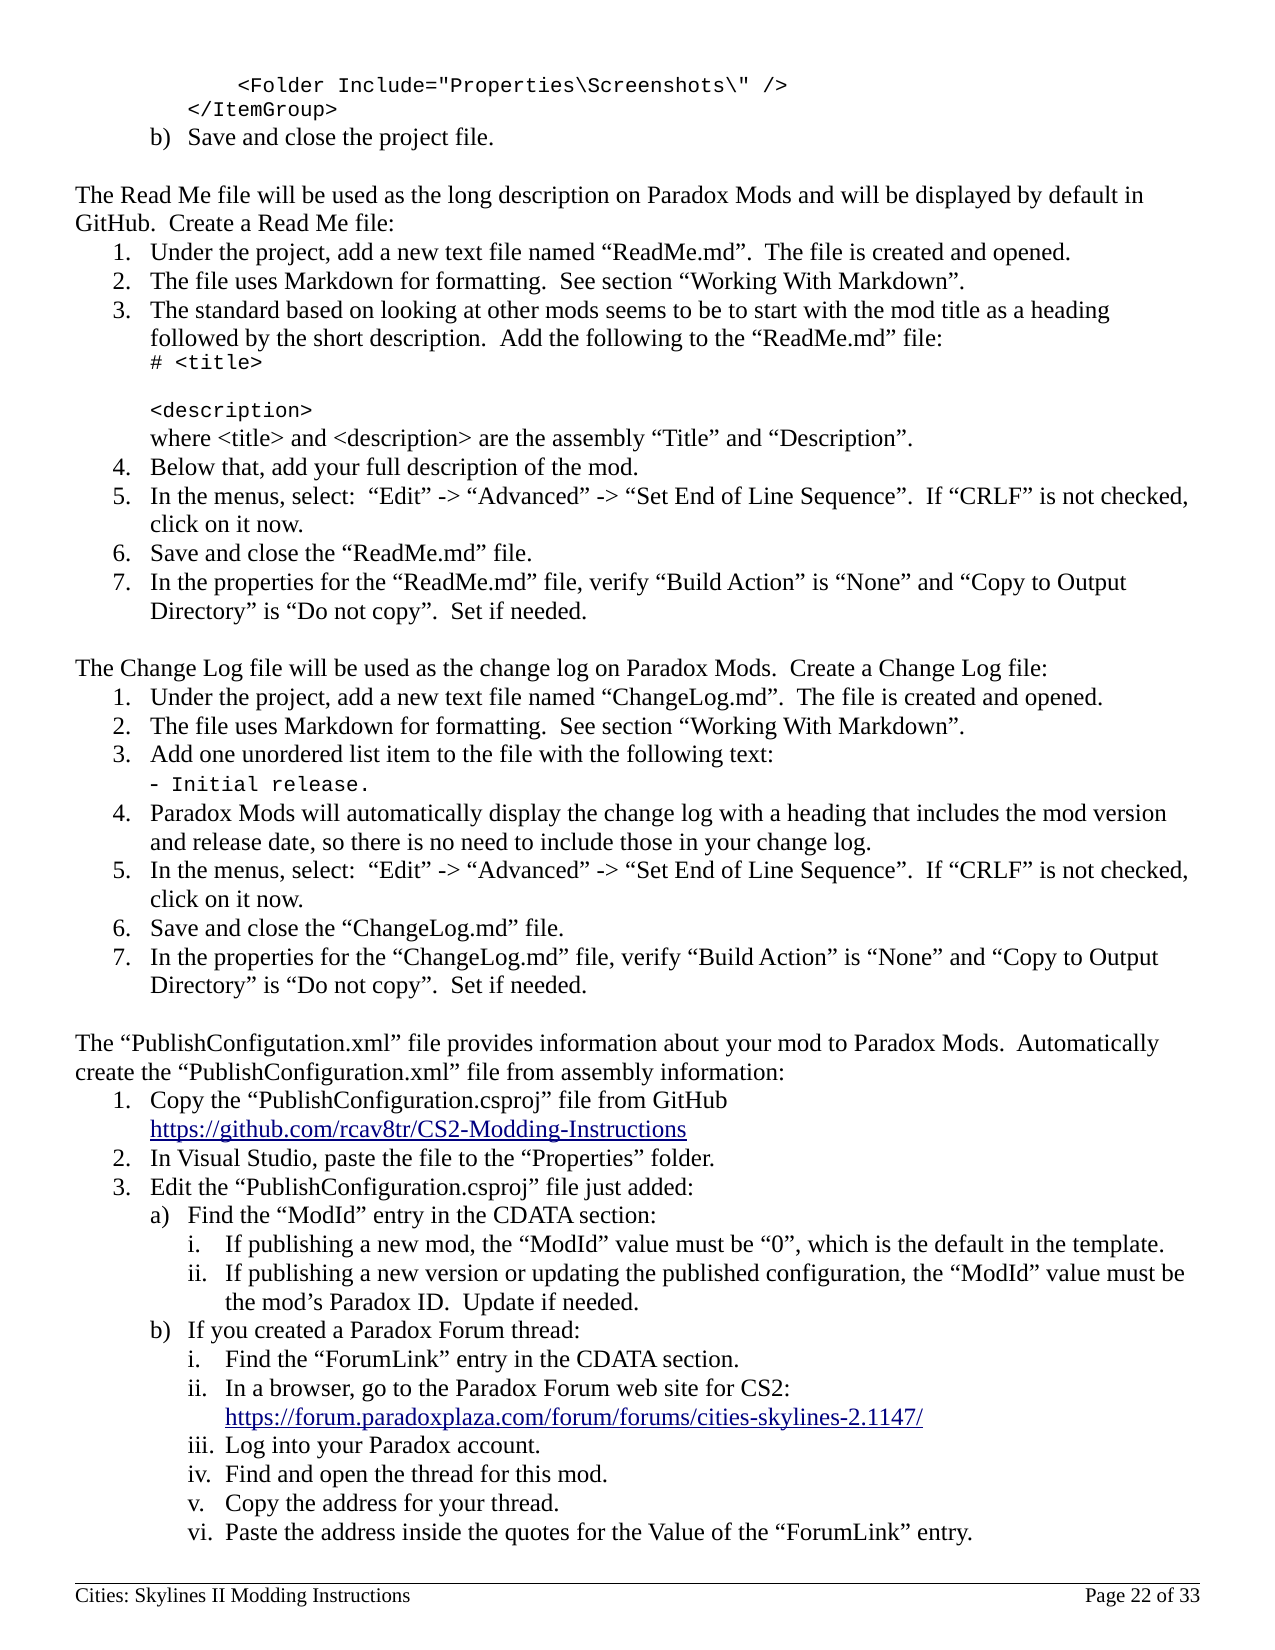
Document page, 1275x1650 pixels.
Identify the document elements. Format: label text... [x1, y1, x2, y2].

list In the menus, select: “Edit” -> “Advanced” -> “Set End of Line Sequence”. If “CRLF” is not checked, click on it now. [112, 481, 1200, 538]
list Save and close the project file. [150, 122, 1200, 151]
list The file uses Markdown for formatting. See section “Working With Markdown”. [112, 266, 1200, 295]
list If you created a Paradox Forum thread: [150, 1315, 1200, 1344]
list <Folder Include="Properties\Screenshots\" /> </ItemGroup> [150, 75, 1200, 122]
list Edit the “PublishConfiguration.csproj” file just added: [112, 1172, 1200, 1200]
text The Change Log file will be used as the change log on Paradox Mods. Create a Change Log file: [75, 653, 1200, 682]
list Under the project, add a new text file named “ChangeLog.md”. The file is created and opened. [112, 682, 1200, 711]
list In the menus, select: “Edit” -> “Advanced” -> “Set End of Line Sequence”. If “CRLF” is not checked, click on it now. [112, 855, 1200, 913]
list Copy the address for your thread. [187, 1488, 1200, 1517]
list In a browser, go to the Paradox Forum web site for CS2: https://forum.paradoxplaza.com/forum/forums/cities-skylines-2.1147/ [187, 1373, 1200, 1430]
text The “PublishConfigutation.xml” file provides information about your mod to Paradox Mods. Automatically create the “PublishConfiguration.xml” file from assembly information: [75, 1028, 1200, 1085]
list Find and open the thread for this mod. [187, 1459, 1200, 1488]
list Find the “ForumLink” entry in the CDATA section. [187, 1344, 1200, 1373]
list Add one unordered list item to the file with the following text: - Initial release. [112, 739, 1200, 798]
list Copy the “PublishConfiguration.csproj” file from GitHub https://github.com/rcav8tr/CS2-Modding-Instructions [112, 1085, 1200, 1143]
list Find the “ModId” entry in the CDATA section: [150, 1200, 1200, 1229]
list Save and close the “ReadMe.md” file. [112, 538, 1200, 567]
list Save and close the “ChangeLog.md” file. [112, 913, 1200, 942]
list In the properties for the “ReadMe.md” file, verify “Build Action” is “None” and “Copy to Output Directory” is “Do not copy”. Set if needed. [112, 567, 1200, 624]
text The Read Me file will be used as the long description on Paradox Mods and will be displayed by default in GitHub. Create a Read Me file: [75, 180, 1200, 237]
list In Visual Studio, paste the file to the “Properties” folder. [112, 1143, 1200, 1172]
list If publishing a new mod, the “ModId” value must be “0”, which is the default in the template. [187, 1229, 1200, 1258]
list Under the project, add a new text file named “ReadMe.md”. The file is created and opened. [112, 237, 1200, 266]
list In the properties for the “ChangeLog.md” file, verify “Build Action” is “None” and “Copy to Output Directory” is “Do not copy”. Set if needed. [112, 942, 1200, 999]
list The file uses Markdown for formatting. See section “Working With Markdown”. [112, 711, 1200, 739]
list Below that, add your full description of the mod. [112, 452, 1200, 481]
list Log into your Paradox account. [187, 1430, 1200, 1459]
list The standard based on looking at other mods seems to be to start with the mod title as a heading followed by the short description. Add the following to the “ReadMe.md” file: # <title> <description> where <title> and <description> are the assembly “Title” and “Description”. [112, 295, 1200, 452]
list Paradox Mods will automatically display the change log with a heading that includes the mod version and release date, so there is no need to include those in your change log. [112, 798, 1200, 855]
list Paste the address inside the quotes for the Value of the “ForumLink” entry. [187, 1517, 1200, 1545]
list If publishing a new version or updating the published configuration, the “ModId” value must be the mod’s Paradox ID. Update if needed. [187, 1258, 1200, 1315]
